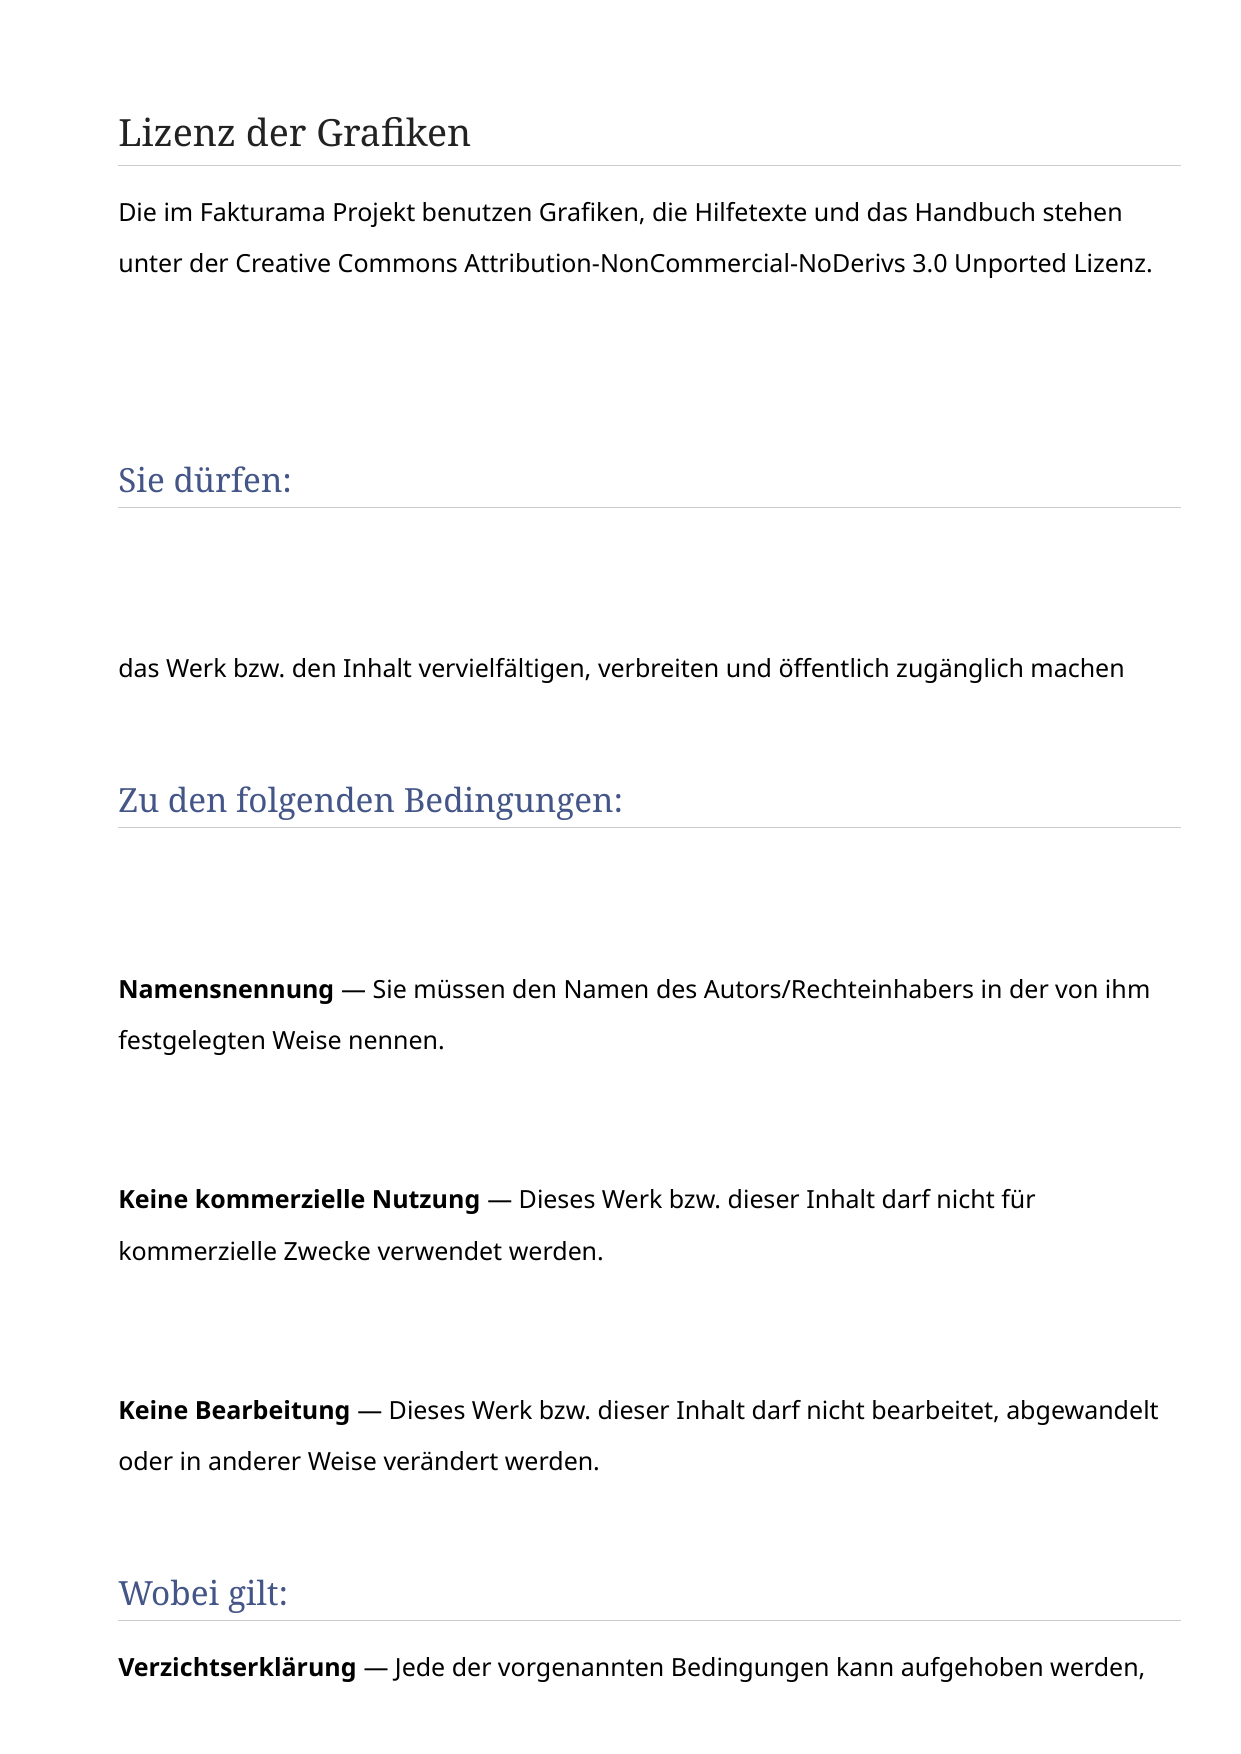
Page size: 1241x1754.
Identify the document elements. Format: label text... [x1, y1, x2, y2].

text Die im Fakturama Projekt benutzen Grafiken, die Hilfetexte und das Handbuch stehen unter der Creative Commons Attribution-NonCommercial-NoDerivs 3.0 Unported Lizenz. [118, 194, 1181, 279]
subtitle Wobei gilt: [118, 1569, 1181, 1620]
subtitle Zu den folgenden Bedingungen: [118, 777, 1181, 827]
text Namensnennung — Sie müssen den Namen des Autors/Rechteinhabers in der von ihm festgelegten Weise nennen. [118, 972, 1181, 1057]
text das Werk bzw. den Inhalt vervielfältigen, verbreiten und öffentlich zugänglich machen [118, 651, 1181, 685]
subtitle Sie dürfen: [118, 457, 1181, 507]
text Keine Bearbeitung — Dieses Werk bzw. dieser Inhalt darf nicht bearbeitet, abgewandelt oder in anderer Weise verändert werden. [118, 1392, 1181, 1477]
subtitle Lizenz der Grafiken [118, 106, 1181, 165]
text Verzichtserklärung — Jede der vorgenannten Bedingungen kann aufgehoben werden, [118, 1649, 1181, 1683]
text Keine kommerzielle Nutzung — Dieses Werk bzw. dieser Inhalt darf nicht für kommerzielle Zwecke verwendet werden. [118, 1182, 1181, 1267]
